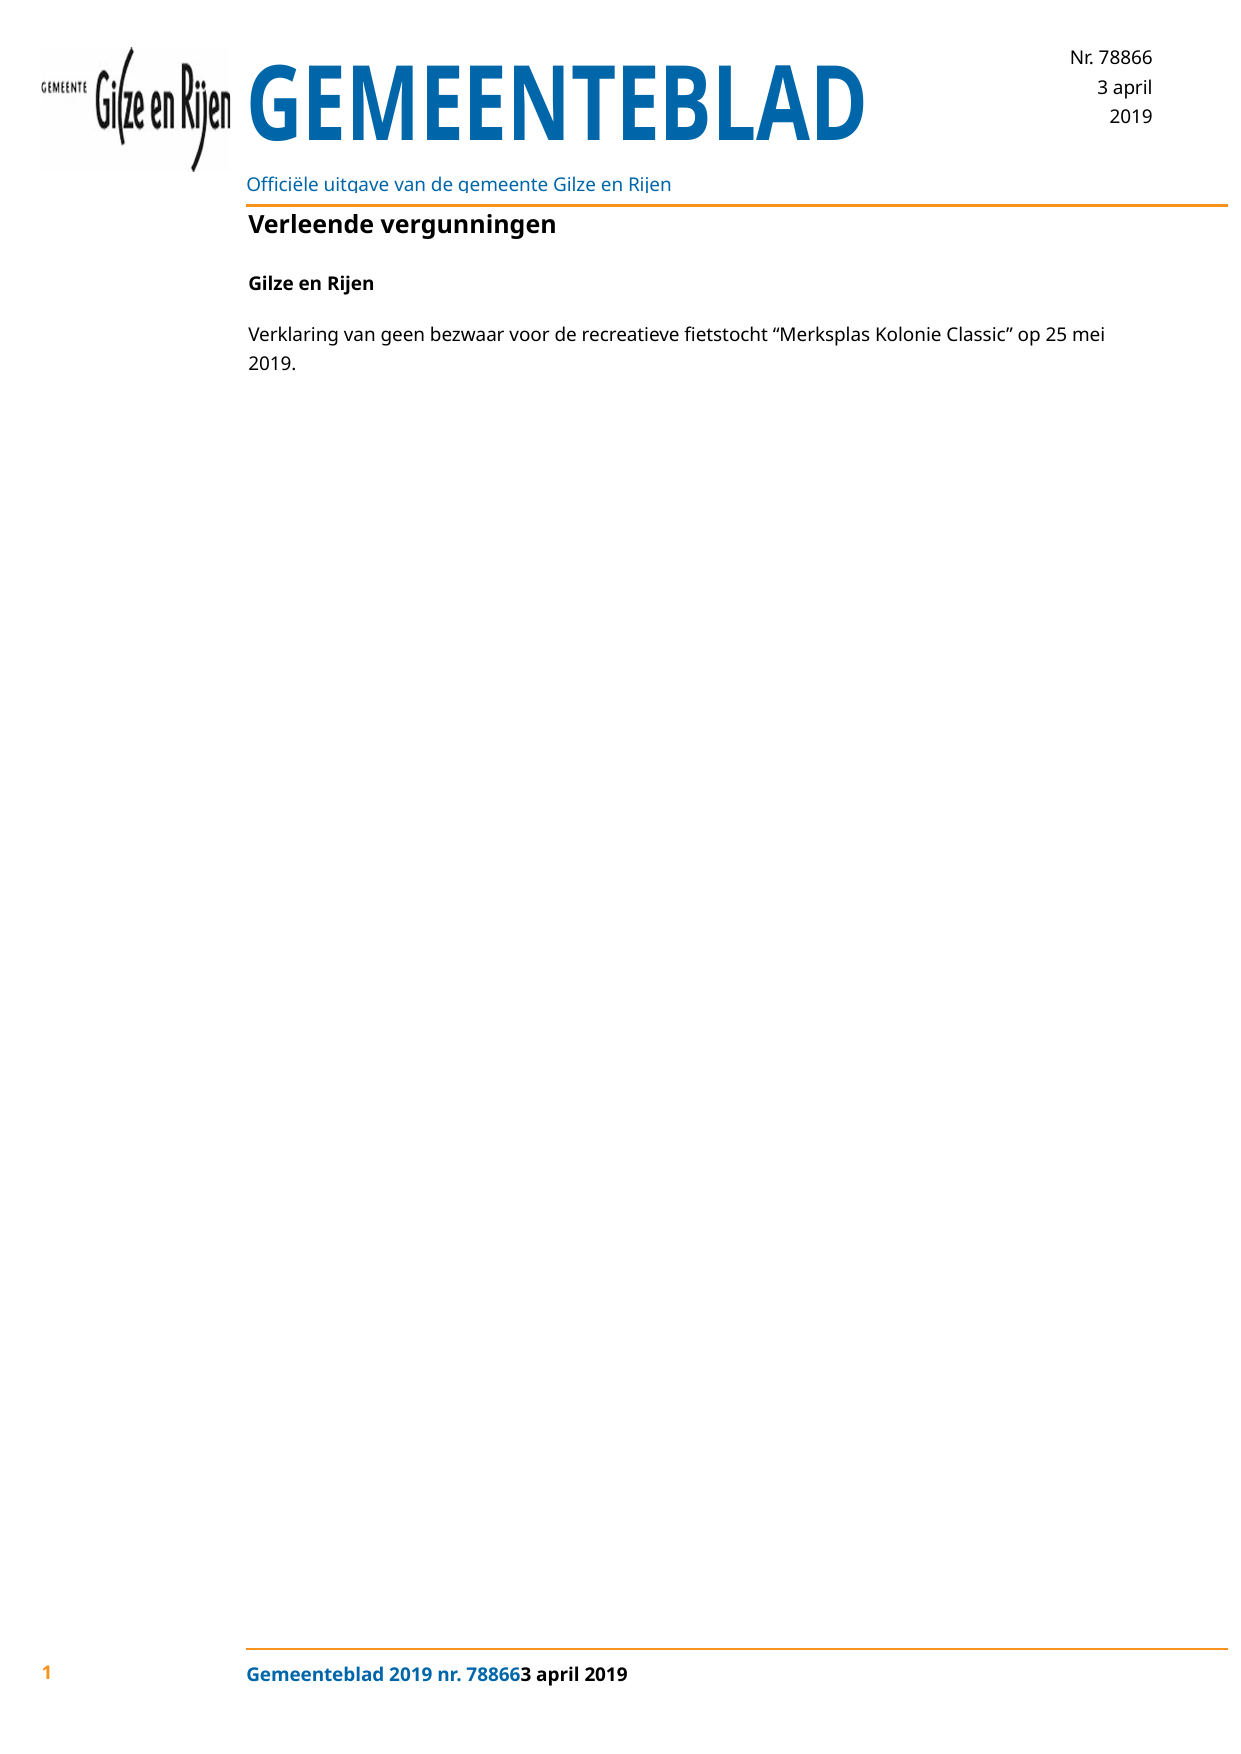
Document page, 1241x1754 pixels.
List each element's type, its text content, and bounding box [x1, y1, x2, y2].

text Verklaring van geen bezwaar voor de recreatieve fietstocht “Merksplas Kolonie Classic” op 25 mei 2019. [248, 321, 1152, 376]
picture [41, 47, 231, 172]
text Gilze en Rijen [248, 270, 1152, 296]
text Verleende vergunningen [248, 207, 1152, 241]
